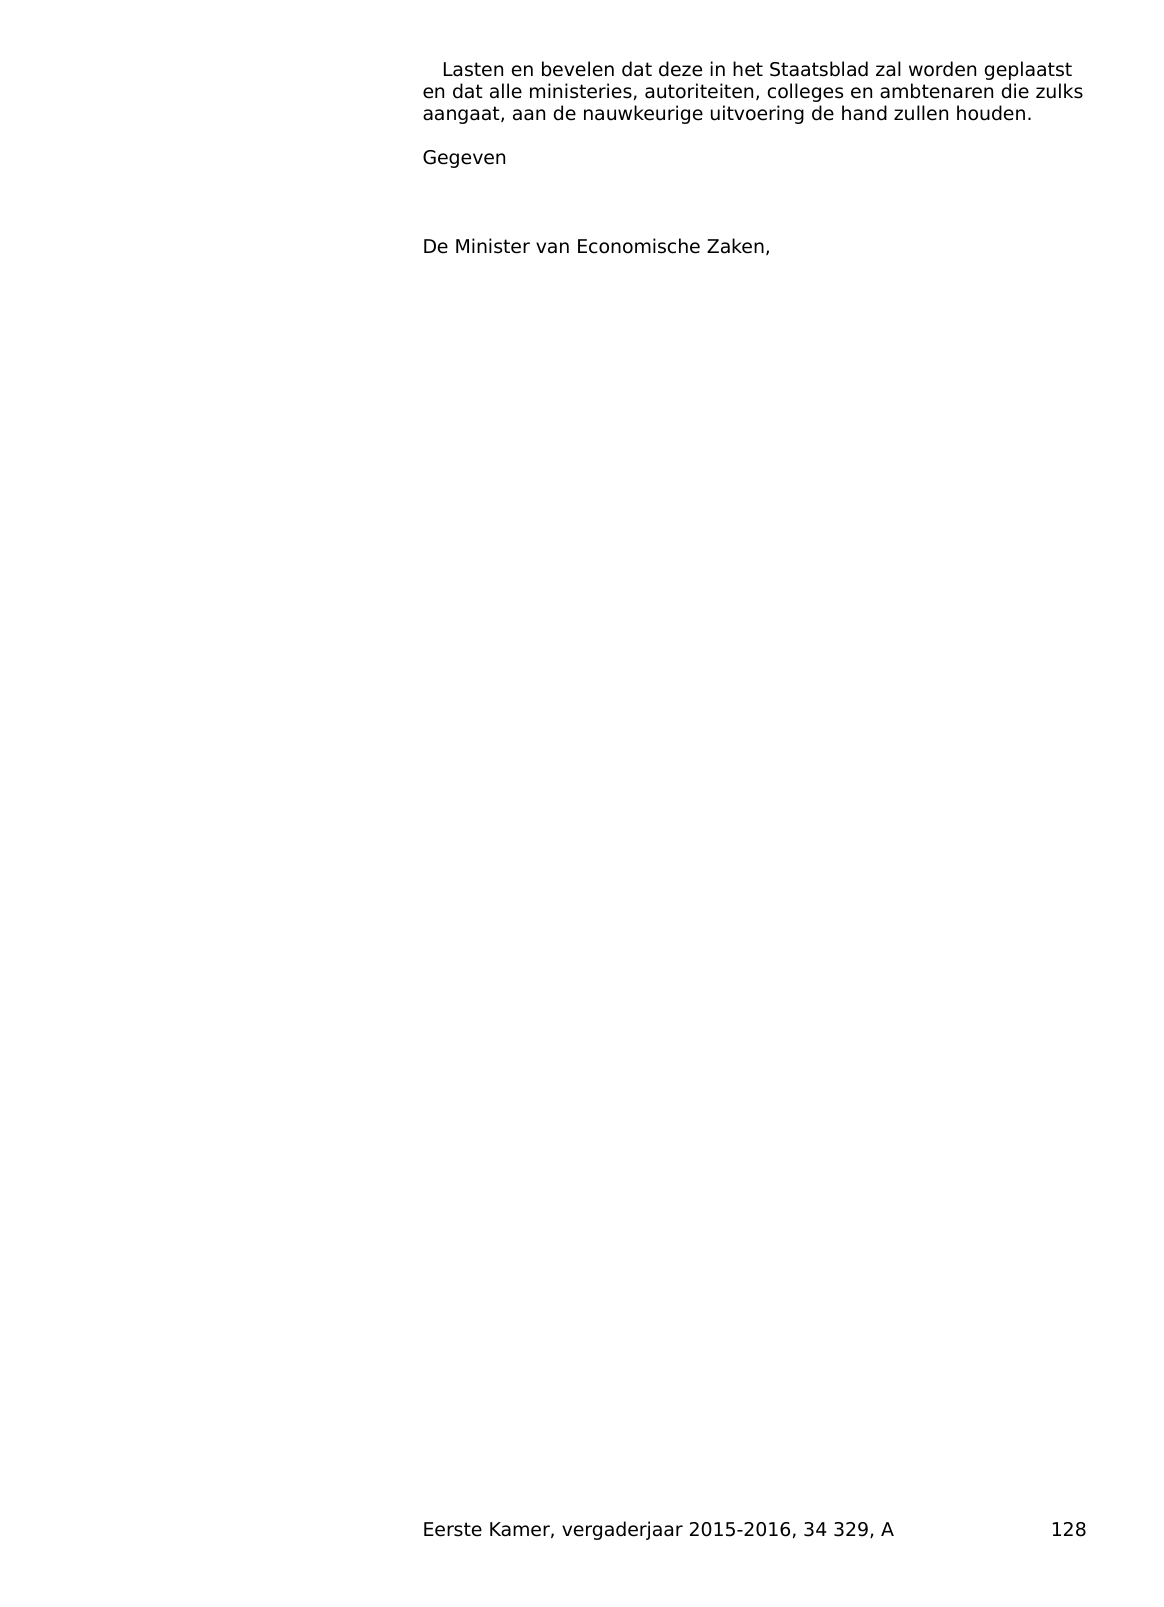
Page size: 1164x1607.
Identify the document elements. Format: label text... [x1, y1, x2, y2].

text Gegeven [422, 147, 1087, 169]
text Lasten en bevelen dat deze in het Staatsblad zal worden geplaatst en dat alle ministeries, autoriteiten, colleges en ambtenaren die zulks aangaat, aan de nauwkeurige uitvoering de hand zullen houden. [422, 59, 1087, 125]
text De Minister van Economische Zaken, [422, 236, 1087, 258]
